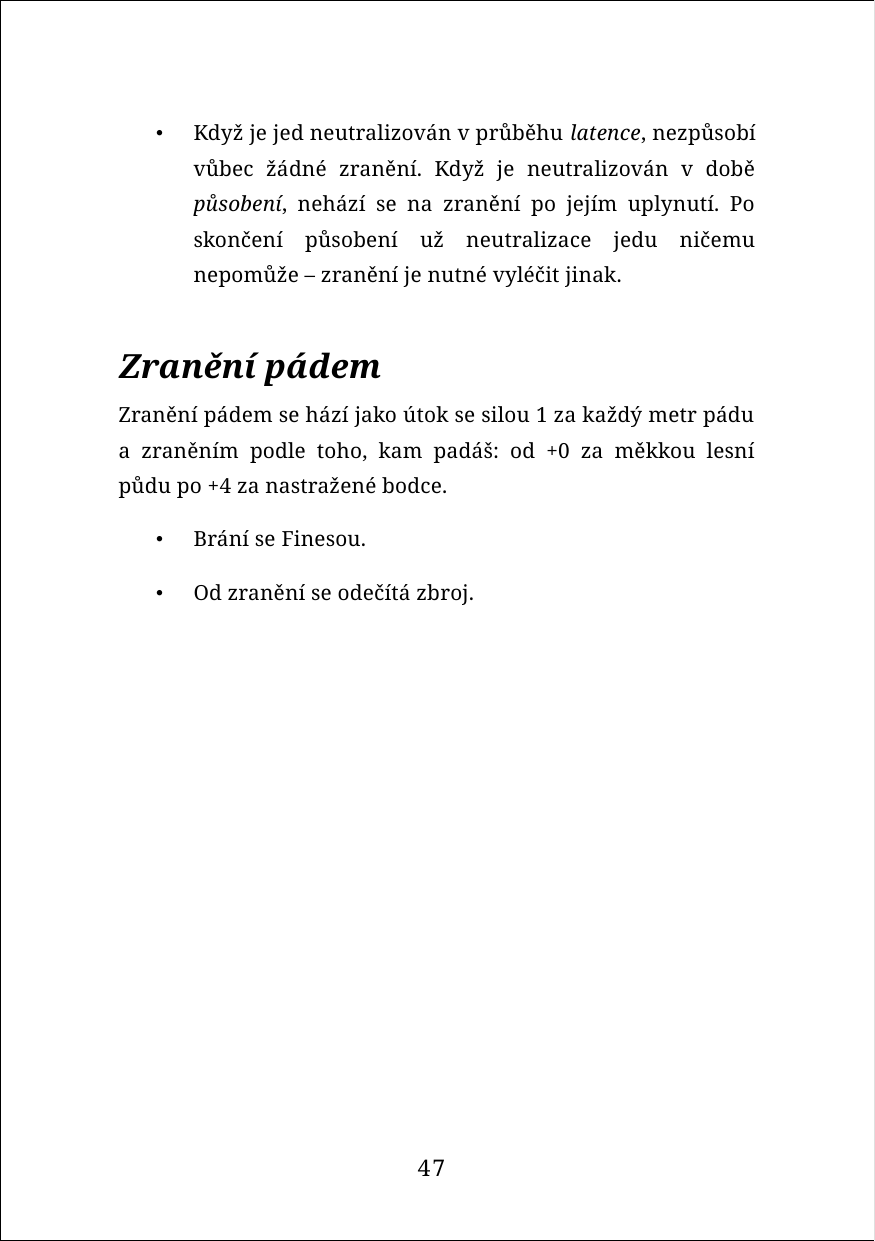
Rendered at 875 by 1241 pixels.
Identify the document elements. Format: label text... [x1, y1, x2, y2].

list Když je jed neutralizován v průběhu latence, nezpůsobí vůbec žádné zranění. Když je neutralizován v době působení, nehází se na zranění po jejím uplynutí. Po skončení působení už neutralizace jedu ničemu nepomůže – zranění je nutné vyléčit jinak. [156, 118, 756, 289]
list Od zranění se odečítá zbroj. [156, 578, 756, 606]
text Zranění pádem se hází jako útok se silou 1 za každý metr pádu a zraněním podle toho, kam padáš: od +0 za měkkou lesní půdu po +4 za nastražené bodce. [118, 400, 756, 500]
subtitle Zranění pádem [118, 343, 756, 388]
list Brání se Finesou. [156, 524, 756, 553]
